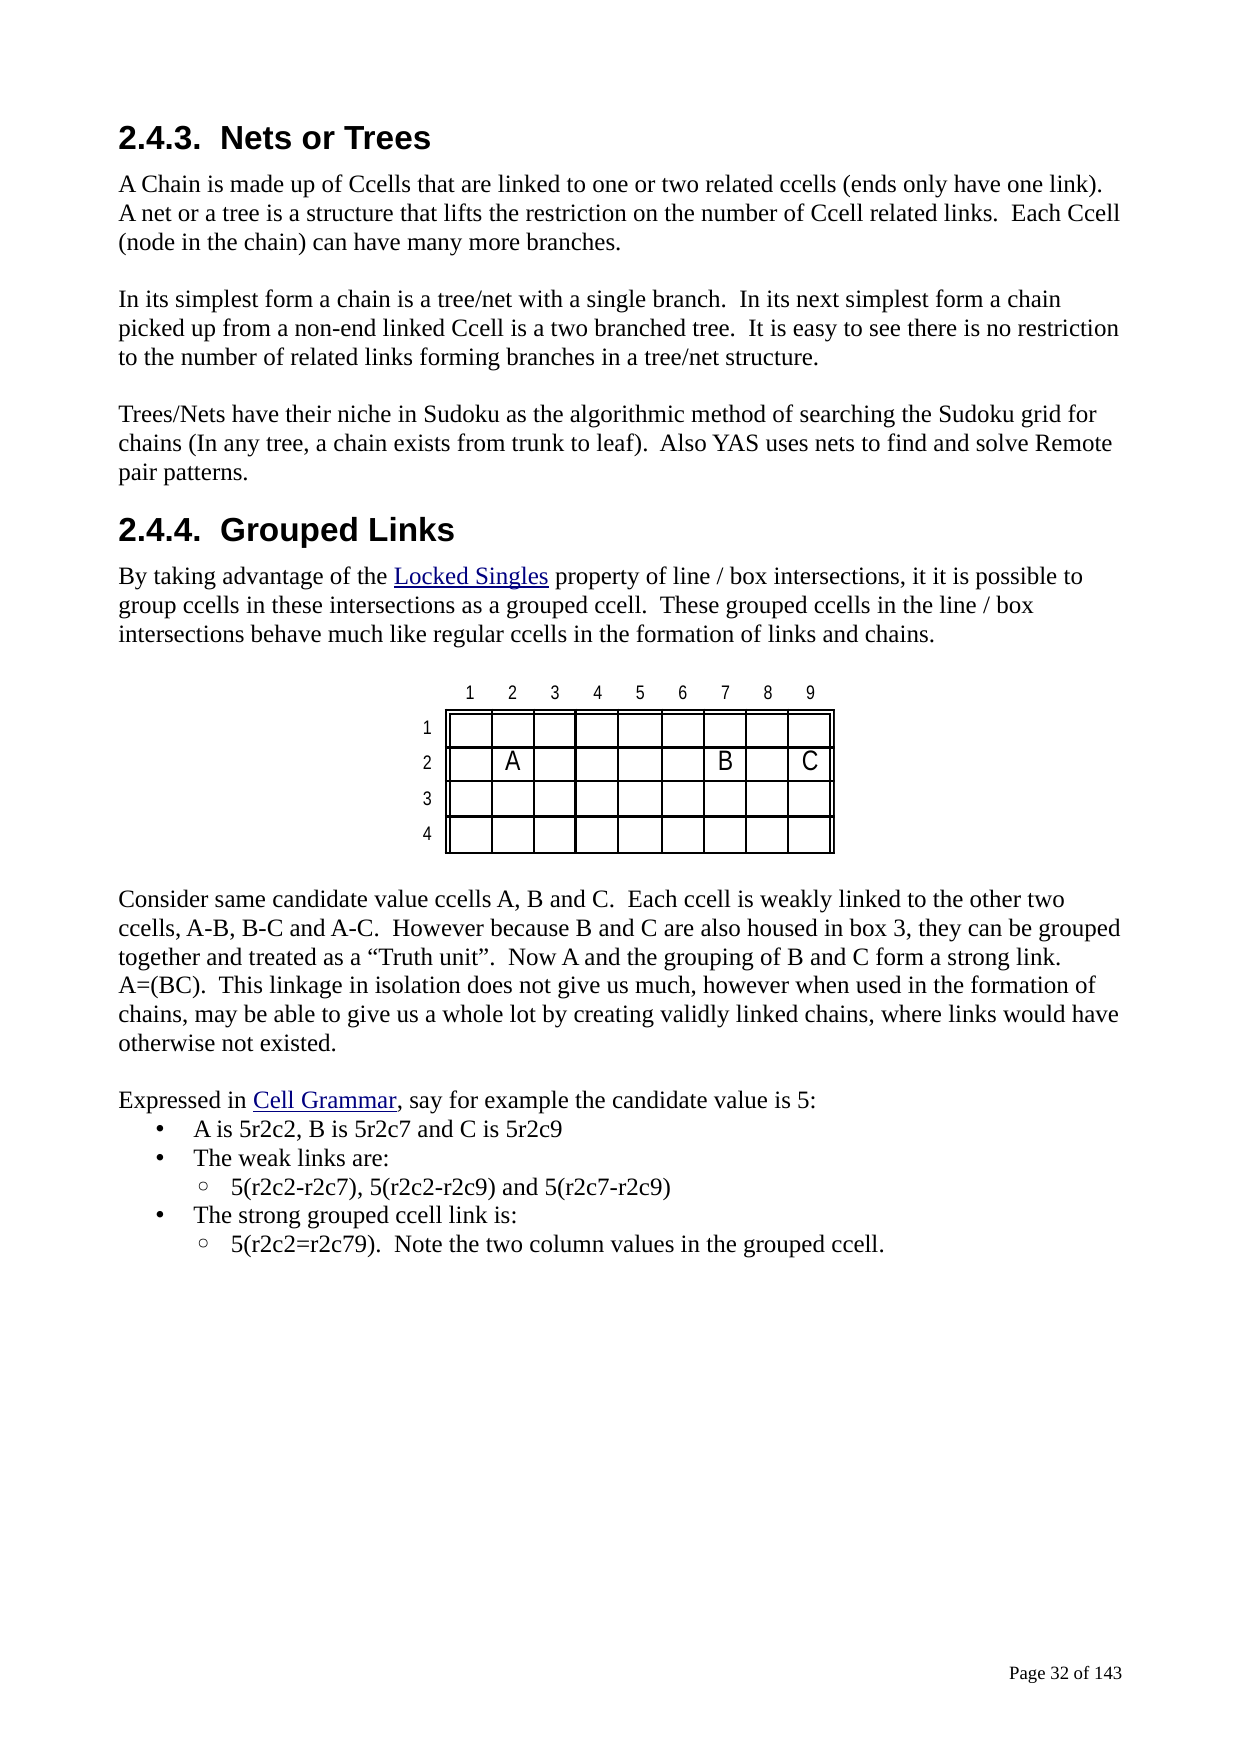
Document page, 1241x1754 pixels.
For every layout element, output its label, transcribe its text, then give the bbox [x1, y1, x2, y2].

list The weak links are: [156, 1143, 1122, 1172]
text In its simplest form a chain is a tree/net with a single branch. In its next simplest form a chain picked up from a non-end linked Ccell is a two branched tree. It is easy to see there is no restriction to the number of related links forming branches in a tree/net structure. [118, 284, 1122, 370]
text Trees/Nets have their niche in Sudoku as the algorithmic method of searching the Sudoku grid for chains (In any tree, a chain exists from trunk to leaf). Also YAS uses nets to find and solve Remote pair patterns. [118, 399, 1122, 485]
text By taking advantage of the Locked Singles property of line / box intersections, it it is possible to group ccells in these intersections as a grouped ccell. These grouped ccells in the line / box intersections behave much like regular ccells in the formation of links and chains. [118, 561, 1122, 647]
list A is 5r2c2, B is 5r2c7 and C is 5r2c9 [156, 1114, 1122, 1143]
text Expressed in Cell Grammar, say for example the candidate value is 5: [118, 1086, 1122, 1114]
list 5(r2c2-r2c7), 5(r2c2-r2c9) and 5(r2c7-r2c9) [193, 1172, 1122, 1201]
list The strong grouped ccell link is: [156, 1201, 1122, 1229]
text Consider same candidate value ccells A, B and C. Each ccell is weakly linked to the other two ccells, A-B, B-C and A-C. However because B and C are also housed in box 3, they can be grouped together and treated as a “Truth unit”. Now A and the grouping of B and C form a strong link. A=(BC). This linkage in isolation does not give us much, however when used in the formation of chains, may be able to give us a whole lot by creating validly linked chains, where links would have otherwise not existed. [118, 884, 1122, 1057]
subtitle Nets or Trees [118, 118, 1122, 157]
text A Chain is made up of Ccells that are linked to one or two related ccells (ends only have one link). A net or a tree is a structure that lifts the restriction on the number of Ccell related links. Each Ccell (node in the chain) can have many more branches. [118, 169, 1122, 255]
subtitle Grouped Links [118, 510, 1122, 549]
list 5(r2c2=r2c79). Note the two column values in the grouped ccell. [193, 1229, 1122, 1258]
